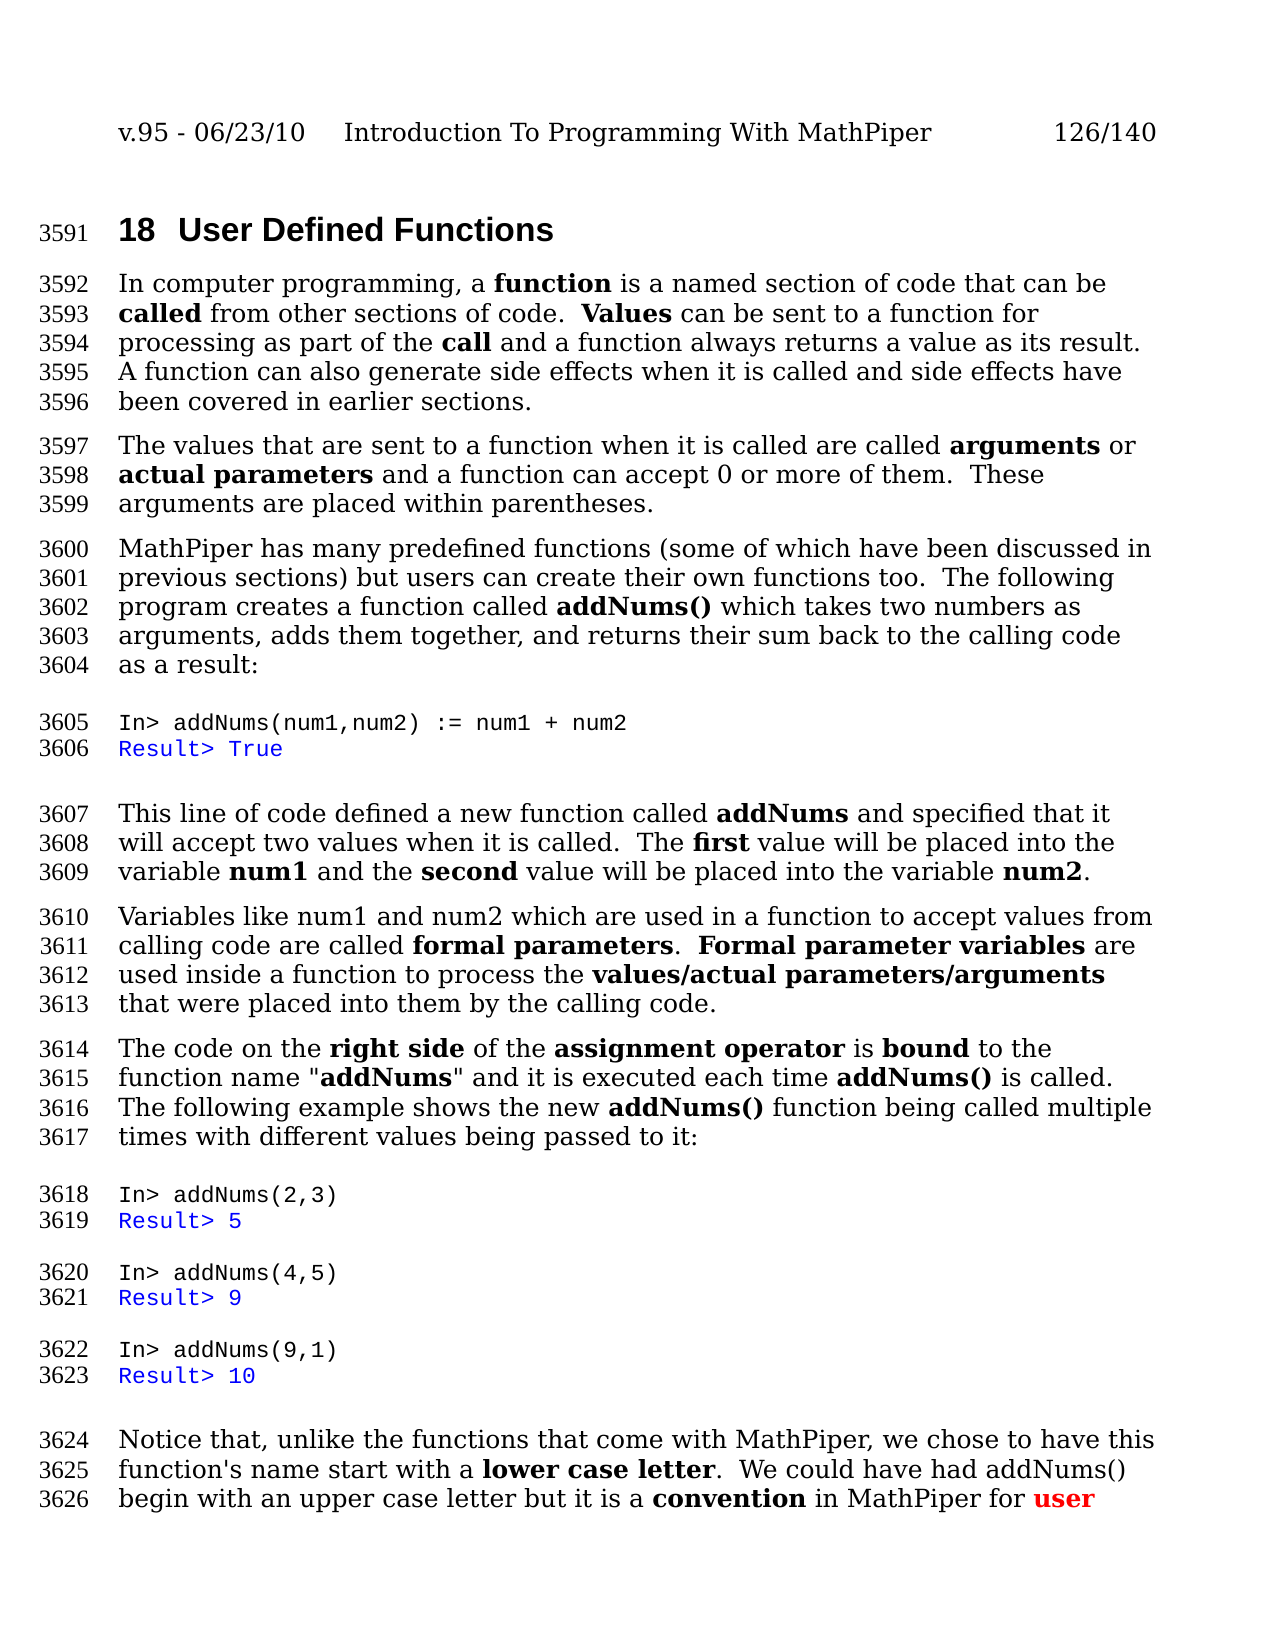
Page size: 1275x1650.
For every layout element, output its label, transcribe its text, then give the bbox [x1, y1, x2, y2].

text Result> 10 [118, 1364, 1157, 1391]
text In> addNums(num1,num2) := num1 + num2 [118, 712, 1157, 738]
text In> addNums(2,3) [118, 1183, 1157, 1209]
text This line of code defined a new function called addNums and specified that it will accept two values when it is called. The first value will be placed into the variable num1 and the second value will be placed into the variable num2. [118, 798, 1157, 887]
text The code on the right side of the assignment operator is bound to the function name "addNums" and it is executed each time addNums() is called. The following example shows the new addNums() function being called multiple times with different values being passed to it: [118, 1034, 1157, 1151]
text Variables like num1 and num2 which are used in a function to accept values from calling code are called formal parameters. Formal parameter variables are used inside a function to process the values/actual parameters/arguments that were placed into them by the calling code. [118, 902, 1157, 1019]
text In computer programming, a function is a named section of code that can be called from other sections of code. Values can be sent to a function for processing as part of the call and a function always returns a value as its result. A function can also generate side effects when it is called and side effects have been covered in earlier sections. [118, 269, 1157, 416]
text Result> True [118, 738, 1157, 764]
text In> addNums(9,1) [118, 1339, 1157, 1364]
text The values that are sent to a function when it is called are called arguments or actual parameters and a function can accept 0 or more of them. These arguments are placed within parentheses. [118, 431, 1157, 519]
text MathPiper has many predefined functions (some of which have been discussed in previous sections) but users can create their own functions too. The following program creates a function called addNums() which takes two numbers as arguments, adds them together, and returns their sum back to the calling code as a result: [118, 534, 1157, 680]
text In> addNums(4,5) [118, 1261, 1157, 1287]
subtitle User Defined Functions [118, 210, 1157, 248]
text Result> 5 [118, 1209, 1157, 1235]
text Notice that, unlike the functions that come with MathPiper, we chose to have this function's name start with a lower case letter. We could have had addNums() begin with an upper case letter but it is a convention in MathPiper for user [118, 1425, 1157, 1513]
text Result> 9 [118, 1287, 1157, 1313]
